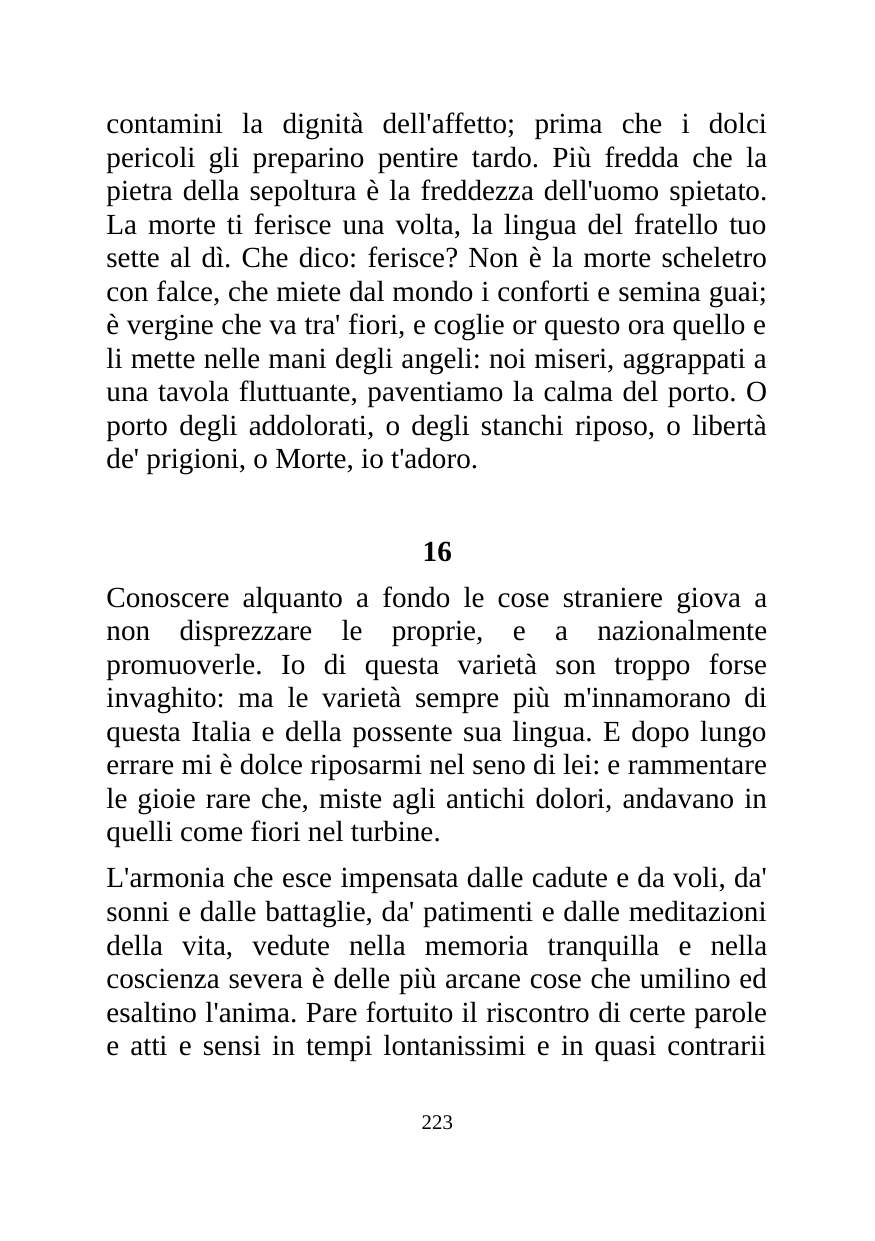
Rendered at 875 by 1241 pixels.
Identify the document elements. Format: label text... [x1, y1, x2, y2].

text contamini la dignità dell'affetto; prima che i dolci pericoli gli preparino pentire tardo. Più fredda che la pietra della sepoltura è la freddezza dell'uomo spietato. La morte ti ferisce una volta, la lingua del fratello tuo sette al dì. Che dico: ferisce? Non è la morte scheletro con falce, che miete dal mondo i conforti e semina guai; è vergine che va tra' fiori, e coglie or questo ora quello e li mette nelle mani degli angeli: noi miseri, aggrappati a una tavola fluttuante, paventiamo la calma del porto. O porto degli addolorati, o degli stanchi riposo, o libertà de' prigioni, o Morte, io t'adoro. [106, 106, 768, 475]
text L'armonia che esce impensata dalle cadute e da voli, da' sonni e dalle battaglie, da' patimenti e dalle meditazioni della vita, vedute nella memoria tranquilla e nella coscienza severa è delle più arcane cose che umilino ed esaltino l'anima. Pare fortuito il riscontro di certe parole e atti e sensi in tempi lontanissimi e in quasi contrarii [106, 861, 768, 1062]
text 16 [106, 534, 768, 567]
text Conoscere alquanto a fondo le cose straniere giova a non disprezzare le proprie, e a nazionalmente promuoverle. Io di questa varietà son troppo forse invaghito: ma le varietà sempre più m'innamorano di questa Italia e della possente sua lingua. E dopo lungo errare mi è dolce riposarmi nel seno di lei: e rammentare le gioie rare che, miste agli antichi dolori, andavano in quelli come fiori nel turbine. [106, 580, 768, 848]
